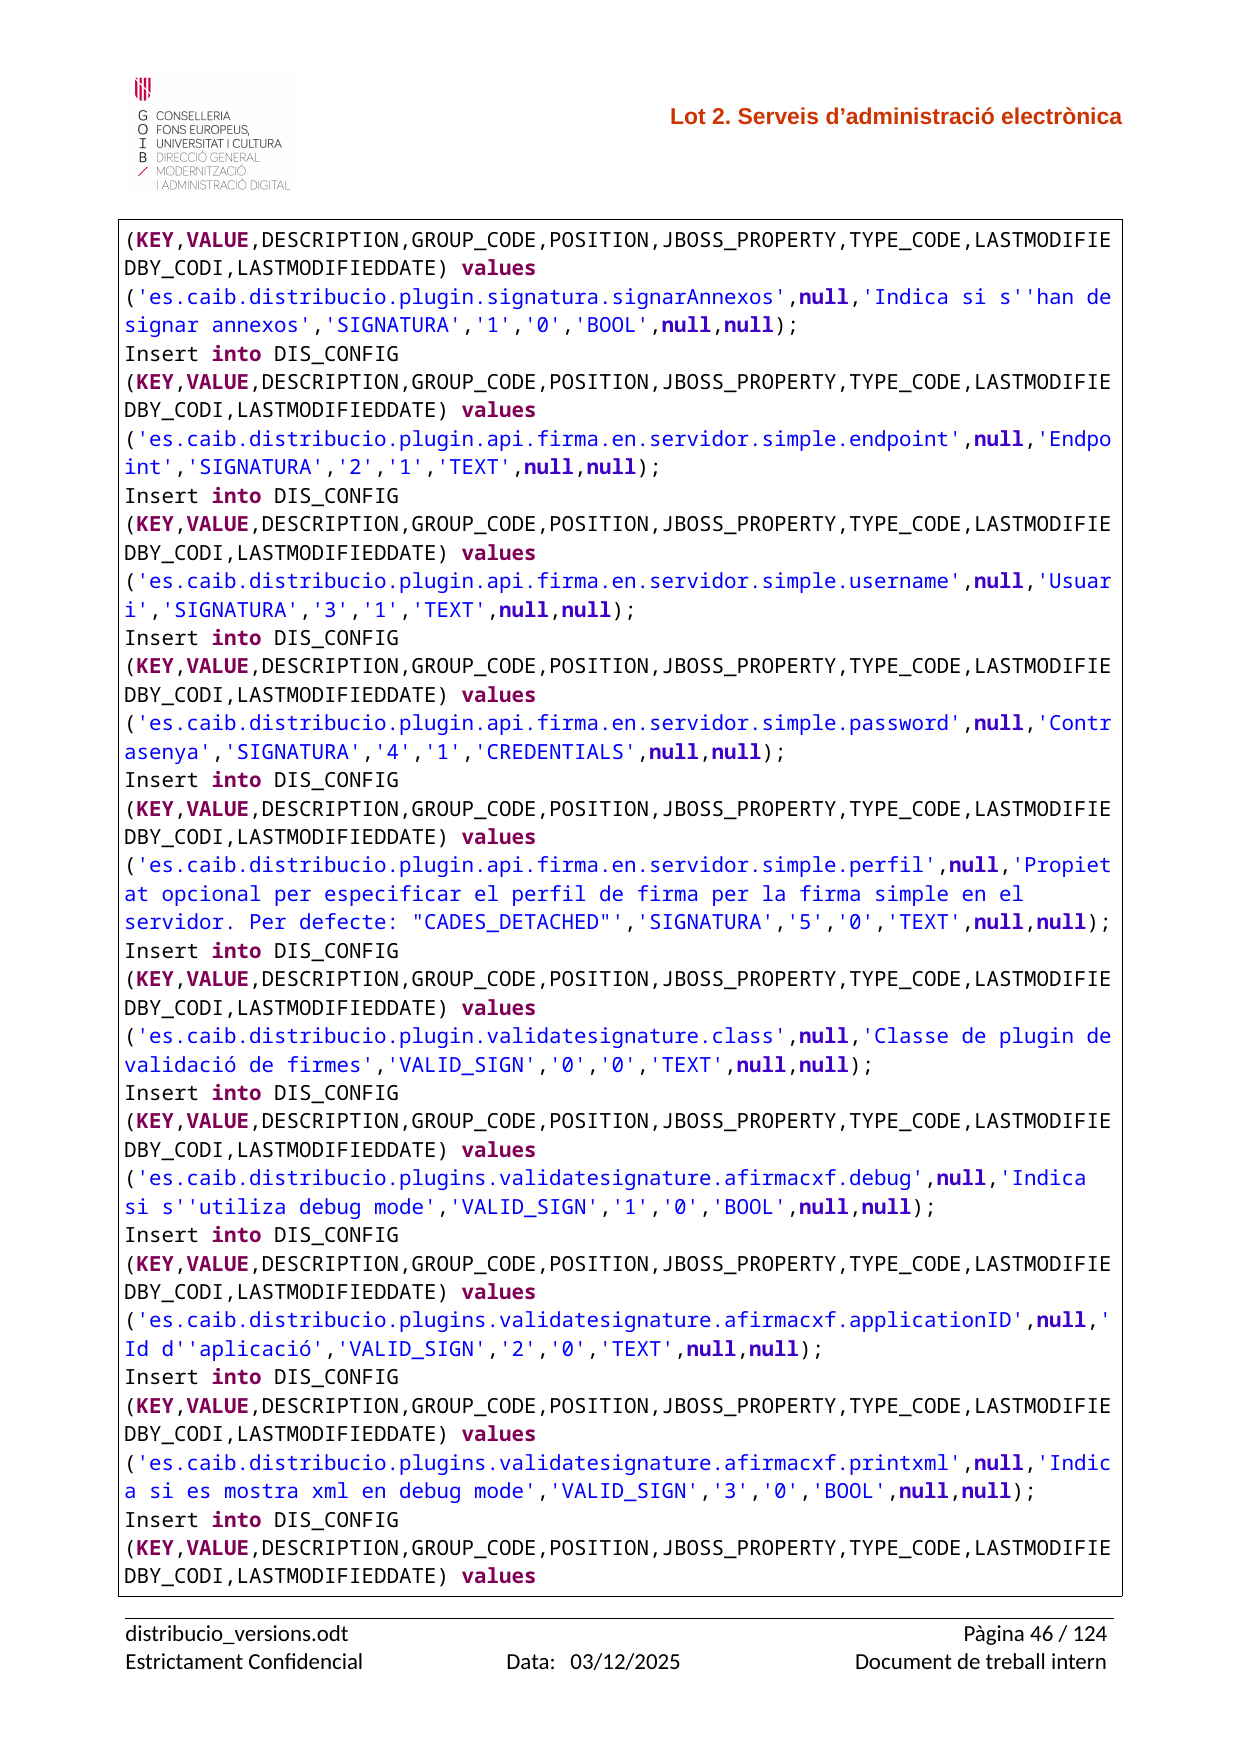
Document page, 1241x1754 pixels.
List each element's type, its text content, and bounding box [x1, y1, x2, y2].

picture [126, 70, 299, 197]
table_header (KEY,VALUE,DESCRIPTION,GROUP_CODE,POSITION,JBOSS_PROPERTY,TYPE_CODE,LASTMODIFIEDBY_CODI,LASTMODIFIEDDATE) values ('es.caib.distribucio.plugin.signatura.signarAnnexos',null,'Indica si s''han de signar annexos','SIGNATURA','1','0','BOOL',null,null); Insert into DIS_CONFIG (KEY,VALUE,DESCRIPTION,GROUP_CODE,POSITION,JBOSS_PROPERTY,TYPE_CODE,LASTMODIFIEDBY_CODI,LASTMODIFIEDDATE) values ('es.caib.distribucio.plugin.api.firma.en.servidor.simple.endpoint',null,'Endpoint','SIGNATURA','2','1','TEXT',null,null); Insert into DIS_CONFIG (KEY,VALUE,DESCRIPTION,GROUP_CODE,POSITION,JBOSS_PROPERTY,TYPE_CODE,LASTMODIFIEDBY_CODI,LASTMODIFIEDDATE) values ('es.caib.distribucio.plugin.api.firma.en.servidor.simple.username',null,'Usuari','SIGNATURA','3','1','TEXT',null,null); Insert into DIS_CONFIG (KEY,VALUE,DESCRIPTION,GROUP_CODE,POSITION,JBOSS_PROPERTY,TYPE_CODE,LASTMODIFIEDBY_CODI,LASTMODIFIEDDATE) values ('es.caib.distribucio.plugin.api.firma.en.servidor.simple.password',null,'Contrasenya','SIGNATURA','4','1','CREDENTIALS',null,null); Insert into DIS_CONFIG (KEY,VALUE,DESCRIPTION,GROUP_CODE,POSITION,JBOSS_PROPERTY,TYPE_CODE,LASTMODIFIEDBY_CODI,LASTMODIFIEDDATE) values ('es.caib.distribucio.plugin.api.firma.en.servidor.simple.perfil',null,'Propietat opcional per especificar el perfil de firma per la firma simple en el servidor. Per defecte: "CADES_DETACHED"','SIGNATURA','5','0','TEXT',null,null); Insert into DIS_CONFIG (KEY,VALUE,DESCRIPTION,GROUP_CODE,POSITION,JBOSS_PROPERTY,TYPE_CODE,LASTMODIFIEDBY_CODI,LASTMODIFIEDDATE) values ('es.caib.distribucio.plugin.validatesignature.class',null,'Classe de plugin de validació de firmes','VALID_SIGN','0','0','TEXT',null,null); Insert into DIS_CONFIG (KEY,VALUE,DESCRIPTION,GROUP_CODE,POSITION,JBOSS_PROPERTY,TYPE_CODE,LASTMODIFIEDBY_CODI,LASTMODIFIEDDATE) values ('es.caib.distribucio.plugins.validatesignature.afirmacxf.debug',null,'Indica si s''utiliza debug mode','VALID_SIGN','1','0','BOOL',null,null); Insert into DIS_CONFIG (KEY,VALUE,DESCRIPTION,GROUP_CODE,POSITION,JBOSS_PROPERTY,TYPE_CODE,LASTMODIFIEDBY_CODI,LASTMODIFIEDDATE) values ('es.caib.distribucio.plugins.validatesignature.afirmacxf.applicationID',null,'Id d''aplicació','VALID_SIGN','2','0','TEXT',null,null); Insert into DIS_CONFIG (KEY,VALUE,DESCRIPTION,GROUP_CODE,POSITION,JBOSS_PROPERTY,TYPE_CODE,LASTMODIFIEDBY_CODI,LASTMODIFIEDDATE) values ('es.caib.distribucio.plugins.validatesignature.afirmacxf.printxml',null,'Indica si es mostra xml en debug mode','VALID_SIGN','3','0','BOOL',null,null); Insert into DIS_CONFIG (KEY,VALUE,DESCRIPTION,GROUP_CODE,POSITION,JBOSS_PROPERTY,TYPE_CODE,LASTMODIFIEDBY_CODI,LASTMODIFIEDDATE) values [119, 220, 1122, 1596]
